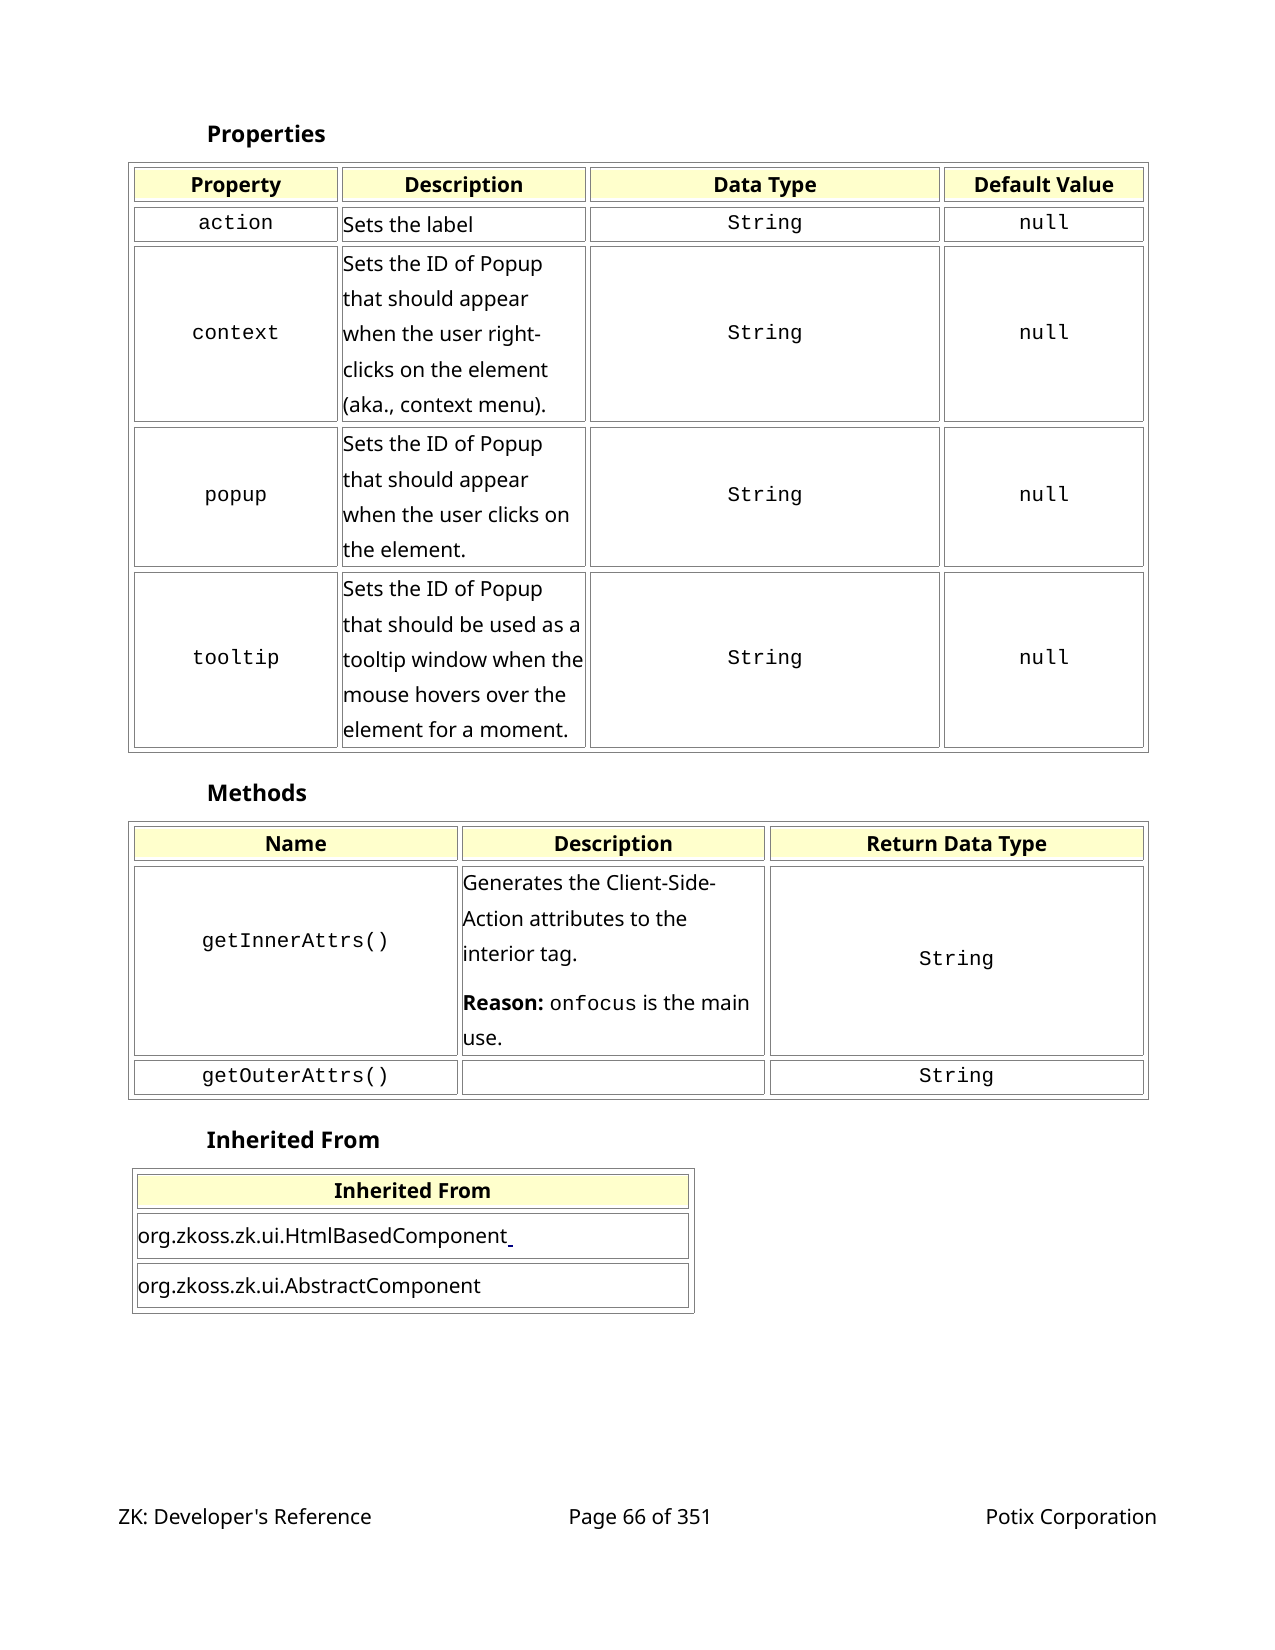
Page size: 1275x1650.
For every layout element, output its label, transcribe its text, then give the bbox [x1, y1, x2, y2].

table_cell String [588, 241, 942, 421]
subtitle Methods [207, 777, 1157, 808]
table_cell Sets the ID of Popup that should appear when the user clicks on the element. [340, 421, 588, 566]
table_cell [463, 1061, 764, 1094]
table_cell action [131, 201, 340, 241]
table_cell null [942, 566, 1146, 747]
subtitle Properties [207, 118, 1157, 149]
table_header Return Data Type [767, 822, 1146, 860]
table_cell String [588, 566, 942, 747]
table_header Description [340, 163, 588, 201]
table_header Property [131, 163, 340, 201]
table_header Description [460, 822, 767, 860]
table_cell Sets the label [340, 201, 588, 241]
table_header Inherited From [134, 1169, 691, 1208]
table_cell String [588, 421, 942, 566]
table_cell context [131, 241, 340, 421]
table_cell null [942, 421, 1146, 566]
table_cell org.zkoss.zk.ui.HtmlBasedComponent [134, 1208, 691, 1257]
table_cell Generates the Client-Side-Action attributes to the interior tag. Reason: onfocus is the main use. [460, 860, 767, 1054]
table_cell getInnerAttrs() [131, 860, 459, 1054]
table_cell String [588, 201, 942, 241]
table_header Default Value [942, 163, 1146, 201]
table_cell Sets the ID of Popup that should appear when the user right-clicks on the element (aka., context menu). [340, 241, 588, 421]
table_header Data Type [588, 163, 942, 201]
table_cell Sets the ID of Popup that should be used as a tooltip window when the mouse hovers over the element for a moment. [340, 566, 588, 747]
table_cell String [767, 860, 1146, 1054]
table_header Name [131, 822, 459, 860]
table_cell null [942, 241, 1146, 421]
table_cell tooltip [131, 566, 340, 747]
table_cell popup [131, 421, 340, 566]
table_cell [460, 1055, 767, 1094]
table_cell org.zkoss.zk.ui.AbstractComponent [134, 1258, 691, 1307]
subtitle Inherited From [207, 1124, 1157, 1156]
table_cell null [942, 201, 1146, 241]
table_cell getOuterAttrs() [131, 1055, 459, 1094]
table_cell String [767, 1055, 1146, 1094]
